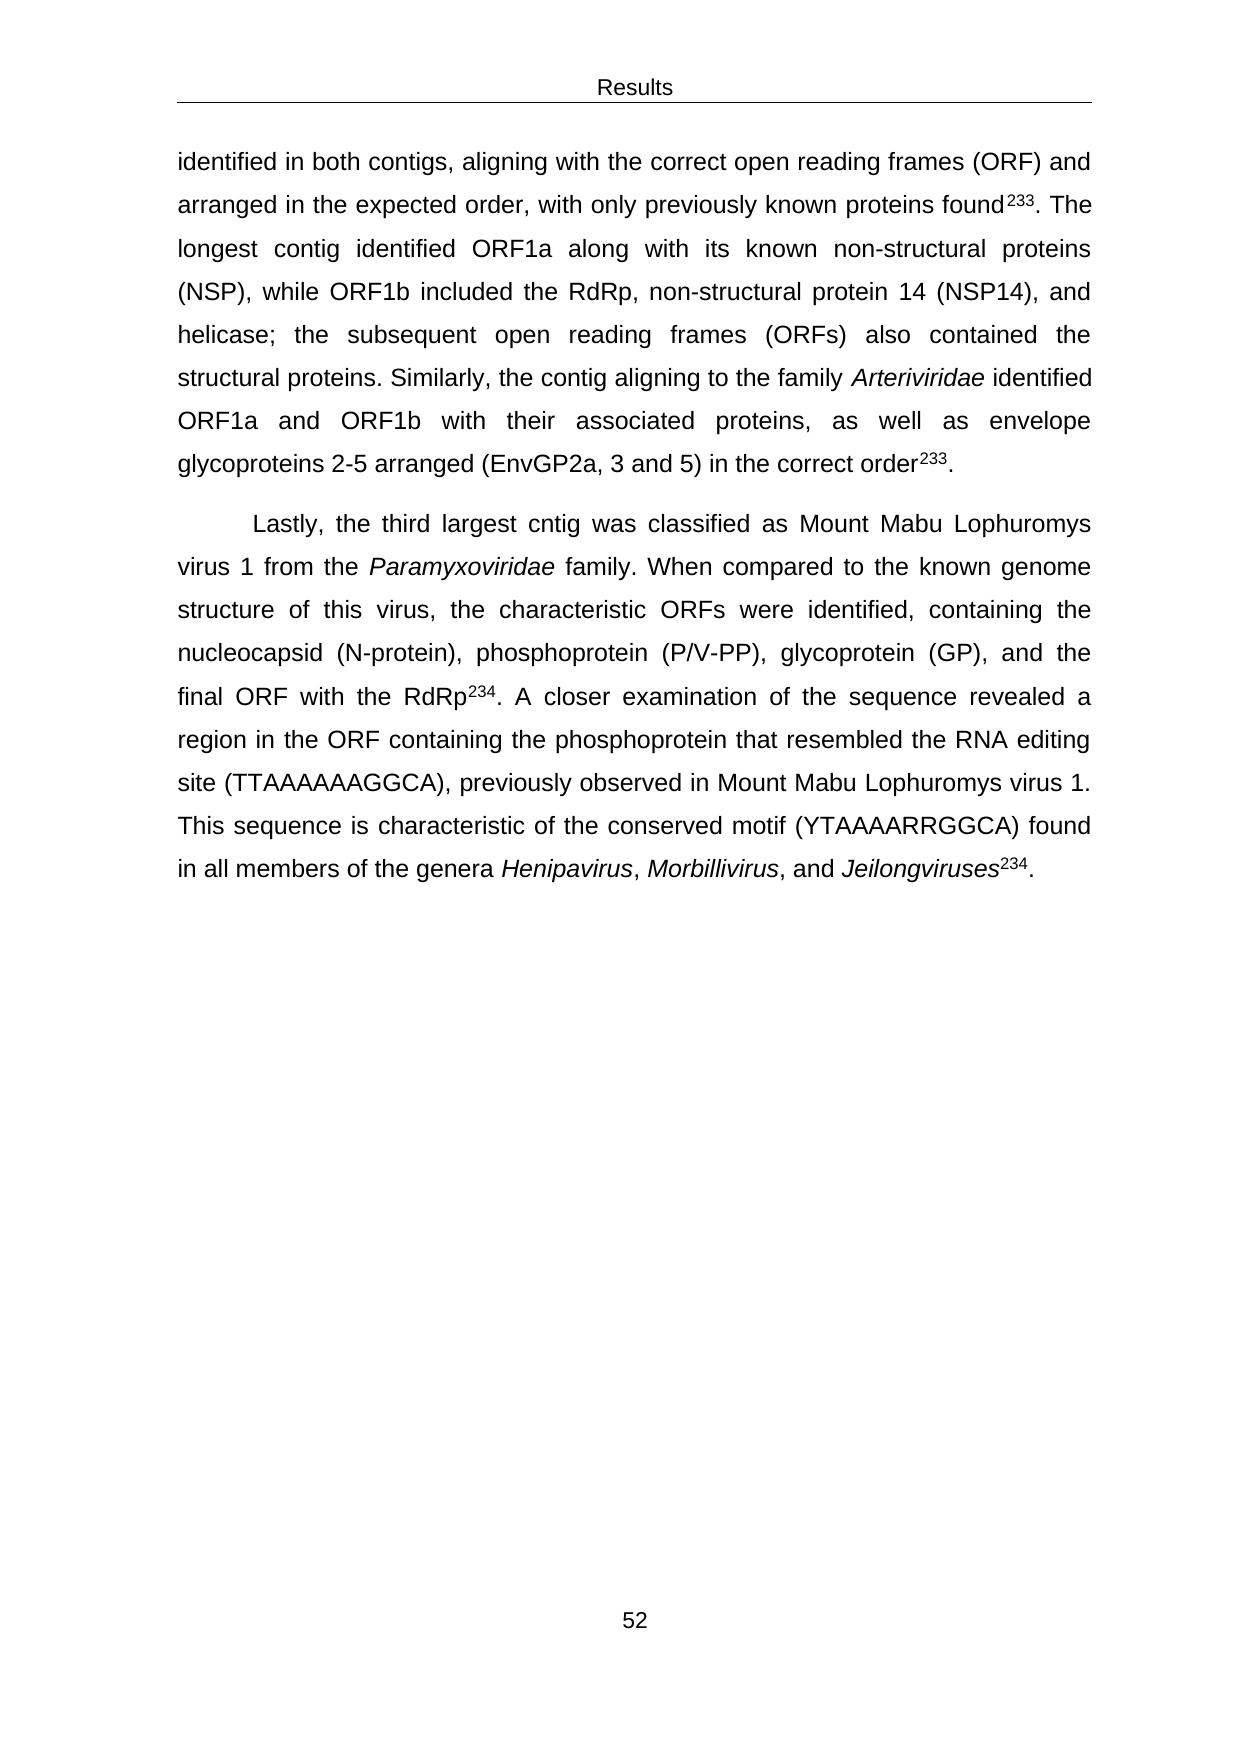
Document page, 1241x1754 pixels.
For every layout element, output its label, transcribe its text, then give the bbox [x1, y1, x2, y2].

text Lastly, the third largest cntig was classified as Mount Mabu Lophuromys virus 1 from the Paramyxoviridae family. When compared to the known genome structure of this virus, the characteristic ORFs were identified, containing the nucleocapsid (N-protein), phosphoprotein (P/V-PP), glycoprotein (GP), and the final ORF with the RdRp234. A closer examination of the sequence revealed a region in the ORF containing the phosphoprotein that resembled the RNA editing site (TTAAAAAAGGCA), previously observed in Mount Mabu Lophuromys virus 1. This sequence is characteristic of the conserved motif (YTAAAARRGGCA) found in all members of the genera Henipavirus, Morbillivirus, and Jeilongviruses234. [177, 509, 1092, 883]
text identified in both contigs, aligning with the correct open reading frames (ORF) and arranged in the expected order, with only previously known proteins found233. The longest contig identified ORF1a along with its known non-structural proteins (NSP), while ORF1b included the RdRp, non-structural protein 14 (NSP14), and helicase; the subsequent open reading frames (ORFs) also contained the structural proteins. Similarly, the contig aligning to the family Arteriviridae identified ORF1a and ORF1b with their associated proteins, as well as envelope glycoproteins 2-5 arranged (EnvGP2a, 3 and 5) in the correct order233. [177, 147, 1092, 478]
